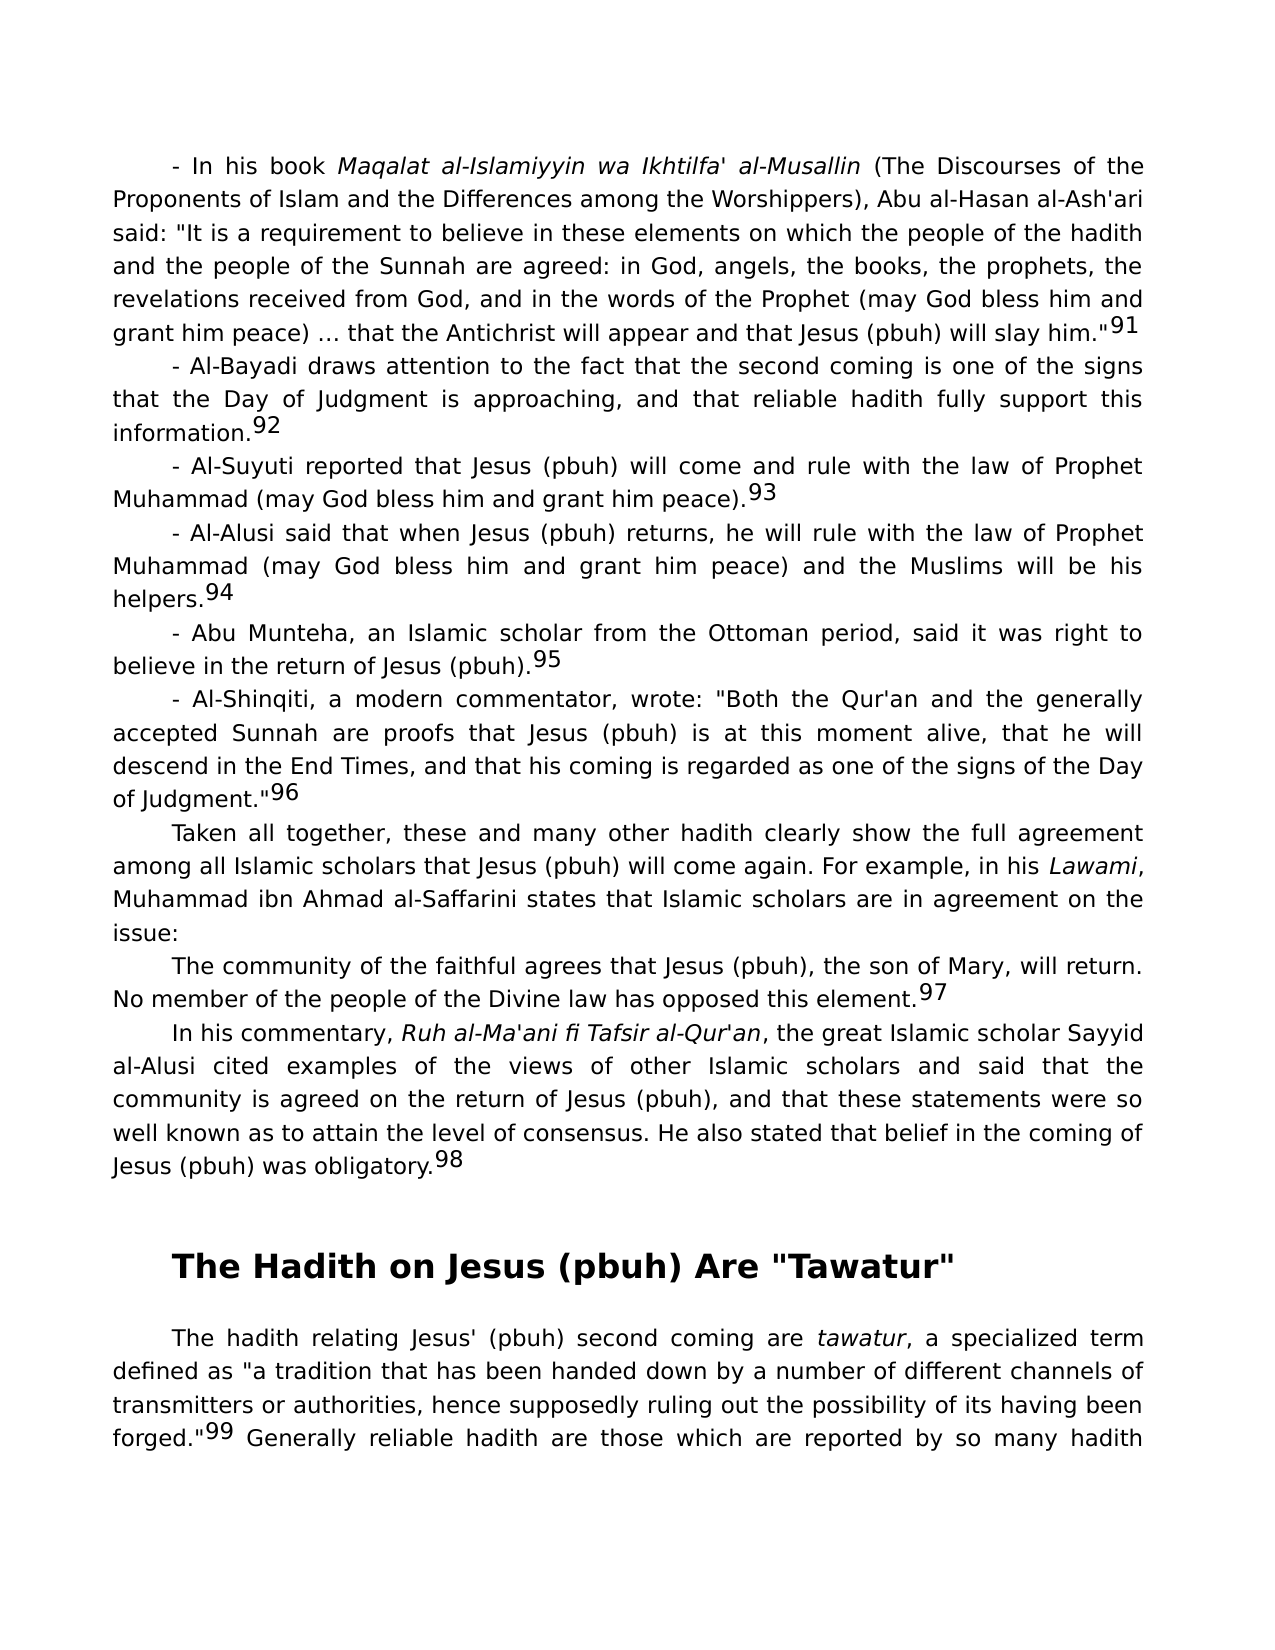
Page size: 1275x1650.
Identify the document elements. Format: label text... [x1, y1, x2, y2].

text In his commentary, Ruh al-Ma'ani fi Tafsir al-Qur'an, the great Islamic scholar Sayyid al-Alusi cited examples of the views of other Islamic scholars and said that the community is agreed on the return of Jesus (pbuh), and that these statements were so well known as to attain the level of consensus. He also stated that belief in the coming of Jesus (pbuh) was obligatory.98 [112, 1014, 1145, 1181]
text - Al-Alusi said that when Jesus (pbuh) returns, he will rule with the law of Prophet Muhammad (may God bless him and grant him peace) and the Muslims will be his helpers.94 [112, 514, 1145, 614]
text - Al-Suyuti reported that Jesus (pbuh) will come and rule with the law of Prophet Muhammad (may God bless him and grant him peace).93 [112, 448, 1145, 514]
text Taken all together, these and many other hadith clearly show the full agreement among all Islamic scholars that Jesus (pbuh) will come again. For example, in his Lawami, Muhammad ibn Ahmad al-Saffarini states that Islamic scholars are in agreement on the issue: [112, 814, 1145, 948]
text The Hadith on Jesus (pbuh) Are "Tawatur" [112, 1248, 1145, 1286]
text - Al-Bayadi draws attention to the fact that the second coming is one of the signs that the Day of Judgment is approaching, and that reliable hadith fully support this information.92 [112, 348, 1145, 448]
text - Al-Shinqiti, a modern commentator, wrote: "Both the Qur'an and the generally accepted Sunnah are proofs that Jesus (pbuh) is at this moment alive, that he will descend in the End Times, and that his coming is regarded as one of the signs of the Day of Judgment."96 [112, 681, 1145, 814]
text - In his book Maqalat al-Islamiyyin wa Ikhtilfa' al-Musallin (The Discourses of the Proponents of Islam and the Differences among the Worshippers), Abu al-Hasan al-Ash'ari said: "It is a requirement to believe in these elements on which the people of the hadith and the people of the Sunnah are agreed: in God, angels, the books, the prophets, the revelations received from God, and in the words of the Prophet (may God bless him and grant him peace) … that the Antichrist will appear and that Jesus (pbuh) will slay him."91 [112, 148, 1145, 348]
text The hadith relating Jesus' (pbuh) second coming are tawatur, a specialized term defined as "a tradition that has been handed down by a number of different channels of transmitters or authorities, hence supposedly ruling out the possibility of its having been forged."99 Generally reliable hadith are those which are reported by so many hadith [112, 1320, 1145, 1453]
text The community of the faithful agrees that Jesus (pbuh), the son of Mary, will return. No member of the people of the Divine law has opposed this element.97 [112, 948, 1145, 1014]
text - Abu Munteha, an Islamic scholar from the Ottoman period, said it was right to believe in the return of Jesus (pbuh).95 [112, 614, 1145, 681]
